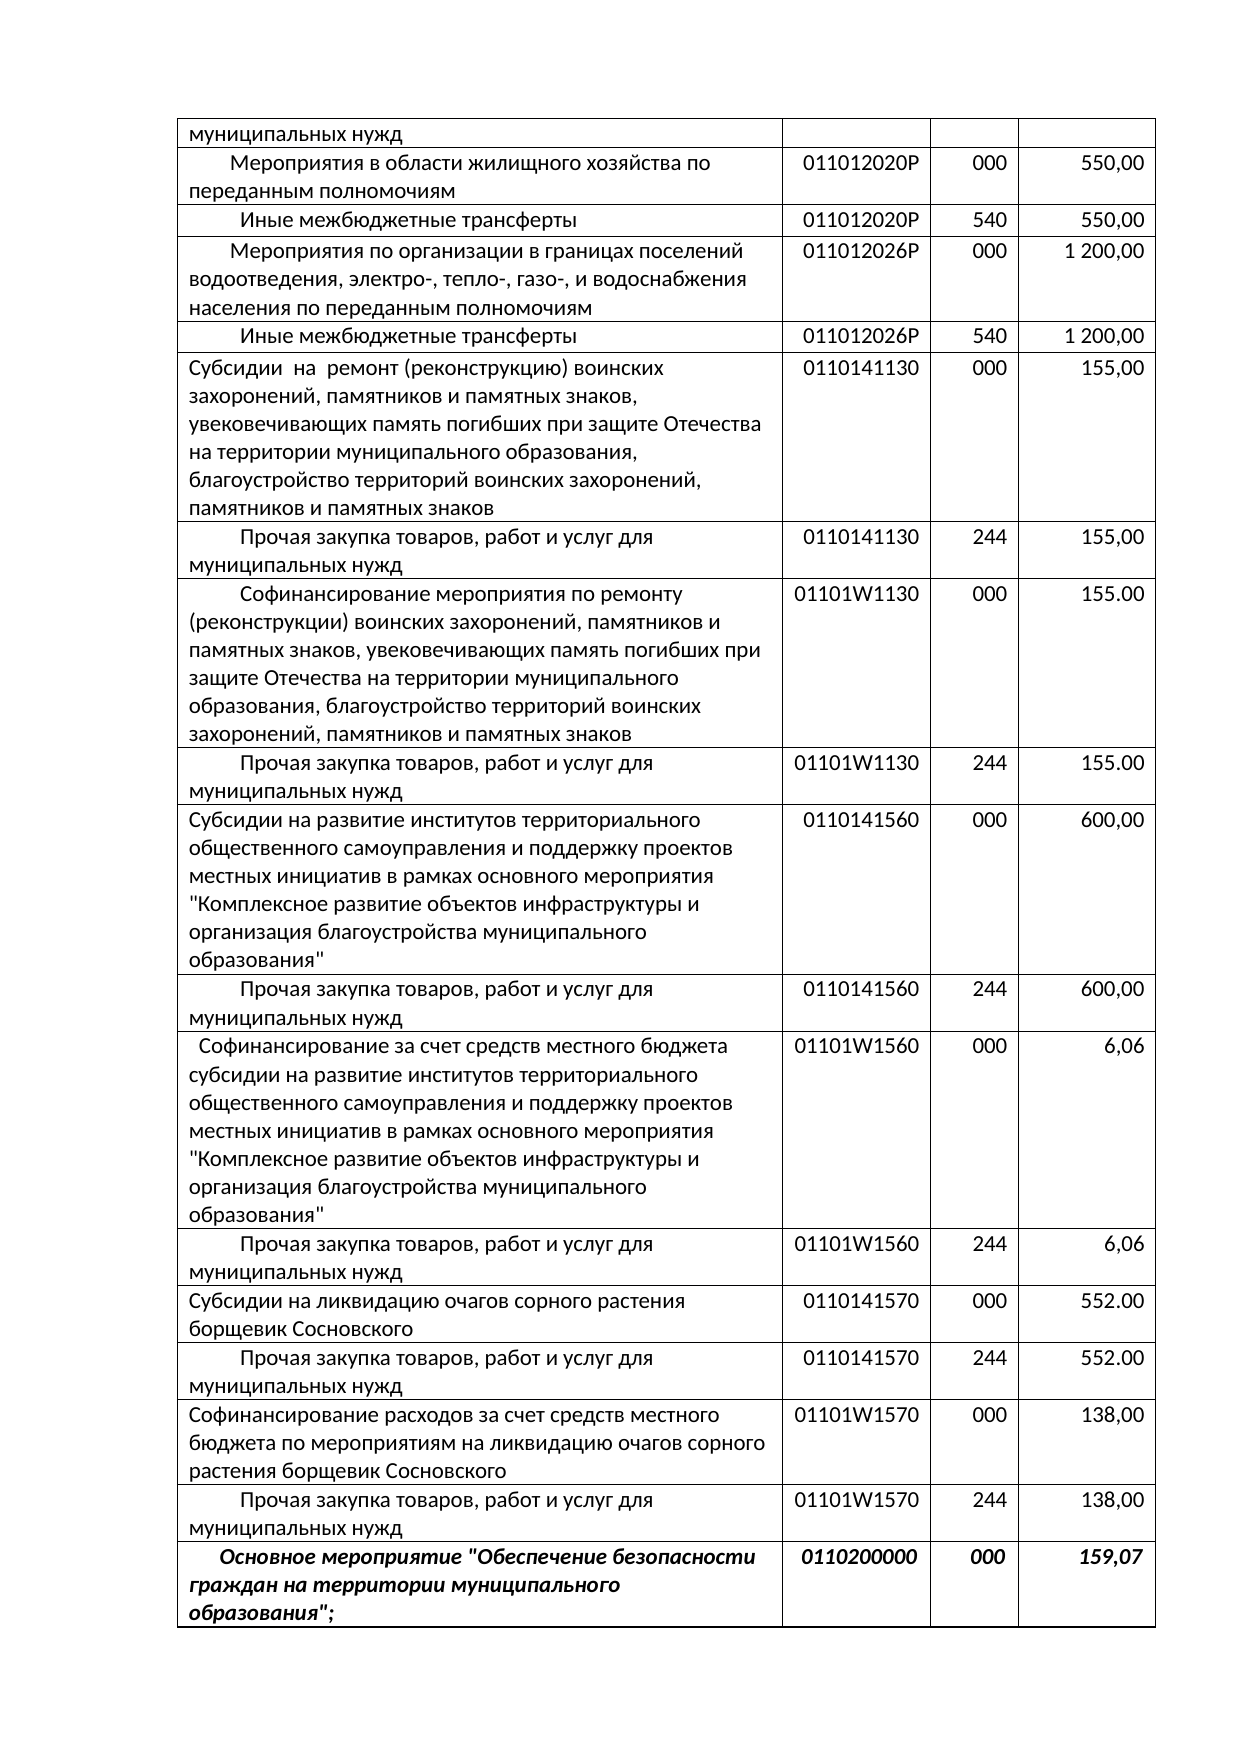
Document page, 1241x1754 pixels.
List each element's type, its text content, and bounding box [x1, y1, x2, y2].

table_cell 000 [931, 1032, 1018, 1228]
table_cell 244 [931, 1229, 1018, 1285]
table_cell Основное мероприятие "Обеспечение безопасности граждан на территории муниципального образования"; [178, 1542, 782, 1626]
table_cell 01101W1560 [783, 1229, 930, 1285]
table_cell Субсидии на ремонт (реконструкцию) воинских захоронений, памятников и памятных знаков, увековечивающих память погибших при защите Отечества на территории муниципального образования, благоустройство территорий воинских захоронений, памятников и памятных знаков [178, 353, 782, 521]
table_cell 6,06 [1019, 1229, 1155, 1285]
table_cell Прочая закупка товаров, работ и услуг для муниципальных нужд [178, 748, 782, 804]
table_cell 000 [931, 148, 1018, 204]
table_cell 01101W1560 [783, 1032, 930, 1228]
table_cell 000 [931, 579, 1018, 747]
table_cell 552.00 [1019, 1286, 1155, 1342]
table_cell Софинансирование мероприятия по ремонту (реконструкции) воинских захоронений, памятников и памятных знаков, увековечивающих память погибших при защите Отечества на территории муниципального образования, благоустройство территорий воинских захоронений, памятников и памятных знаков [178, 579, 782, 747]
table_cell 011012026P [783, 237, 930, 321]
table_cell Прочая закупка товаров, работ и услуг для муниципальных нужд [178, 522, 782, 578]
table_cell 011012026P [783, 322, 930, 352]
table_cell [1019, 119, 1155, 147]
table_cell 550,00 [1019, 148, 1155, 204]
table_cell Прочая закупка товаров, работ и услуг для муниципальных нужд [178, 1485, 782, 1541]
table_cell 000 [931, 1400, 1018, 1484]
table_cell 000 [931, 805, 1018, 973]
table_cell 552.00 [1019, 1343, 1155, 1399]
table_cell Прочая закупка товаров, работ и услуг для муниципальных нужд [178, 1343, 782, 1399]
table_cell 244 [931, 748, 1018, 804]
table_cell 600,00 [1019, 975, 1155, 1031]
table_cell 0110141570 [783, 1286, 930, 1342]
table_cell 6,06 [1019, 1032, 1155, 1228]
table_cell 155,00 [1019, 522, 1155, 578]
table_cell Субсидии на развитие институтов территориального общественного самоуправления и поддержку проектов местных инициатив в рамках основного мероприятия "Комплексное развитие объектов инфраструктуры и организация благоустройства муниципального образования" [178, 805, 782, 973]
table_cell Прочая закупка товаров, работ и услуг для муниципальных нужд [178, 1229, 782, 1285]
table_cell 600,00 [1019, 805, 1155, 973]
table_cell 011012020P [783, 148, 930, 204]
table_cell Субсидии на ликвидацию очагов сорного растения борщевик Сосновского [178, 1286, 782, 1342]
table_cell 0110141130 [783, 353, 930, 521]
table_cell 138,00 [1019, 1485, 1155, 1541]
table_cell 000 [931, 1542, 1018, 1626]
table_cell 244 [931, 1485, 1018, 1541]
table_cell Мероприятия по организации в границах поселений водоотведения, электро-, тепло-, газо-, и водоснабжения населения по переданным полномочиям [178, 237, 782, 321]
table_cell 138,00 [1019, 1400, 1155, 1484]
table_cell 155,00 [1019, 353, 1155, 521]
table_cell 0110141560 [783, 975, 930, 1031]
table_cell 1 200,00 [1019, 237, 1155, 321]
table_cell [931, 119, 1018, 147]
table_cell 1 200,00 [1019, 322, 1155, 352]
table_cell 159,07 [1019, 1542, 1155, 1626]
table_cell 540 [931, 205, 1018, 236]
table_cell 0110141130 [783, 522, 930, 578]
table_cell Иные межбюджетные трансферты [178, 322, 782, 352]
table_cell 01101W1130 [783, 579, 930, 747]
table_cell Софинансирование за счет средств местного бюджета cубсидии на развитие институтов территориального общественного самоуправления и поддержку проектов местных инициатив в рамках основного мероприятия "Комплексное развитие объектов инфраструктуры и организация благоустройства муниципального образования" [178, 1032, 782, 1228]
table_cell 244 [931, 1343, 1018, 1399]
table_cell муниципальных нужд [178, 119, 782, 147]
table_cell 0110141560 [783, 805, 930, 973]
table_cell 01101W1130 [783, 748, 930, 804]
table_cell 000 [931, 353, 1018, 521]
table_cell 011012020P [783, 205, 930, 236]
table_cell 155.00 [1019, 748, 1155, 804]
table_cell Софинансирование расходов за счет средств местного бюджета по мероприятиям на ликвидацию очагов сорного растения борщевик Сосновского [178, 1400, 782, 1484]
table_cell 550,00 [1019, 205, 1155, 236]
table_cell 000 [931, 1286, 1018, 1342]
table_cell [783, 119, 930, 147]
table_cell 540 [931, 322, 1018, 352]
table_cell 155.00 [1019, 579, 1155, 747]
table_cell Мероприятия в области жилищного хозяйства по переданным полномочиям [178, 148, 782, 204]
table_cell Иные межбюджетные трансферты [178, 205, 782, 236]
table_cell 0110141570 [783, 1343, 930, 1399]
table_cell 01101W1570 [783, 1485, 930, 1541]
table_cell 244 [931, 522, 1018, 578]
table_cell 000 [931, 237, 1018, 321]
table_cell 01101W1570 [783, 1400, 930, 1484]
table_cell Прочая закупка товаров, работ и услуг для муниципальных нужд [178, 975, 782, 1031]
table_cell 244 [931, 975, 1018, 1031]
table_cell 0110200000 [783, 1542, 930, 1626]
